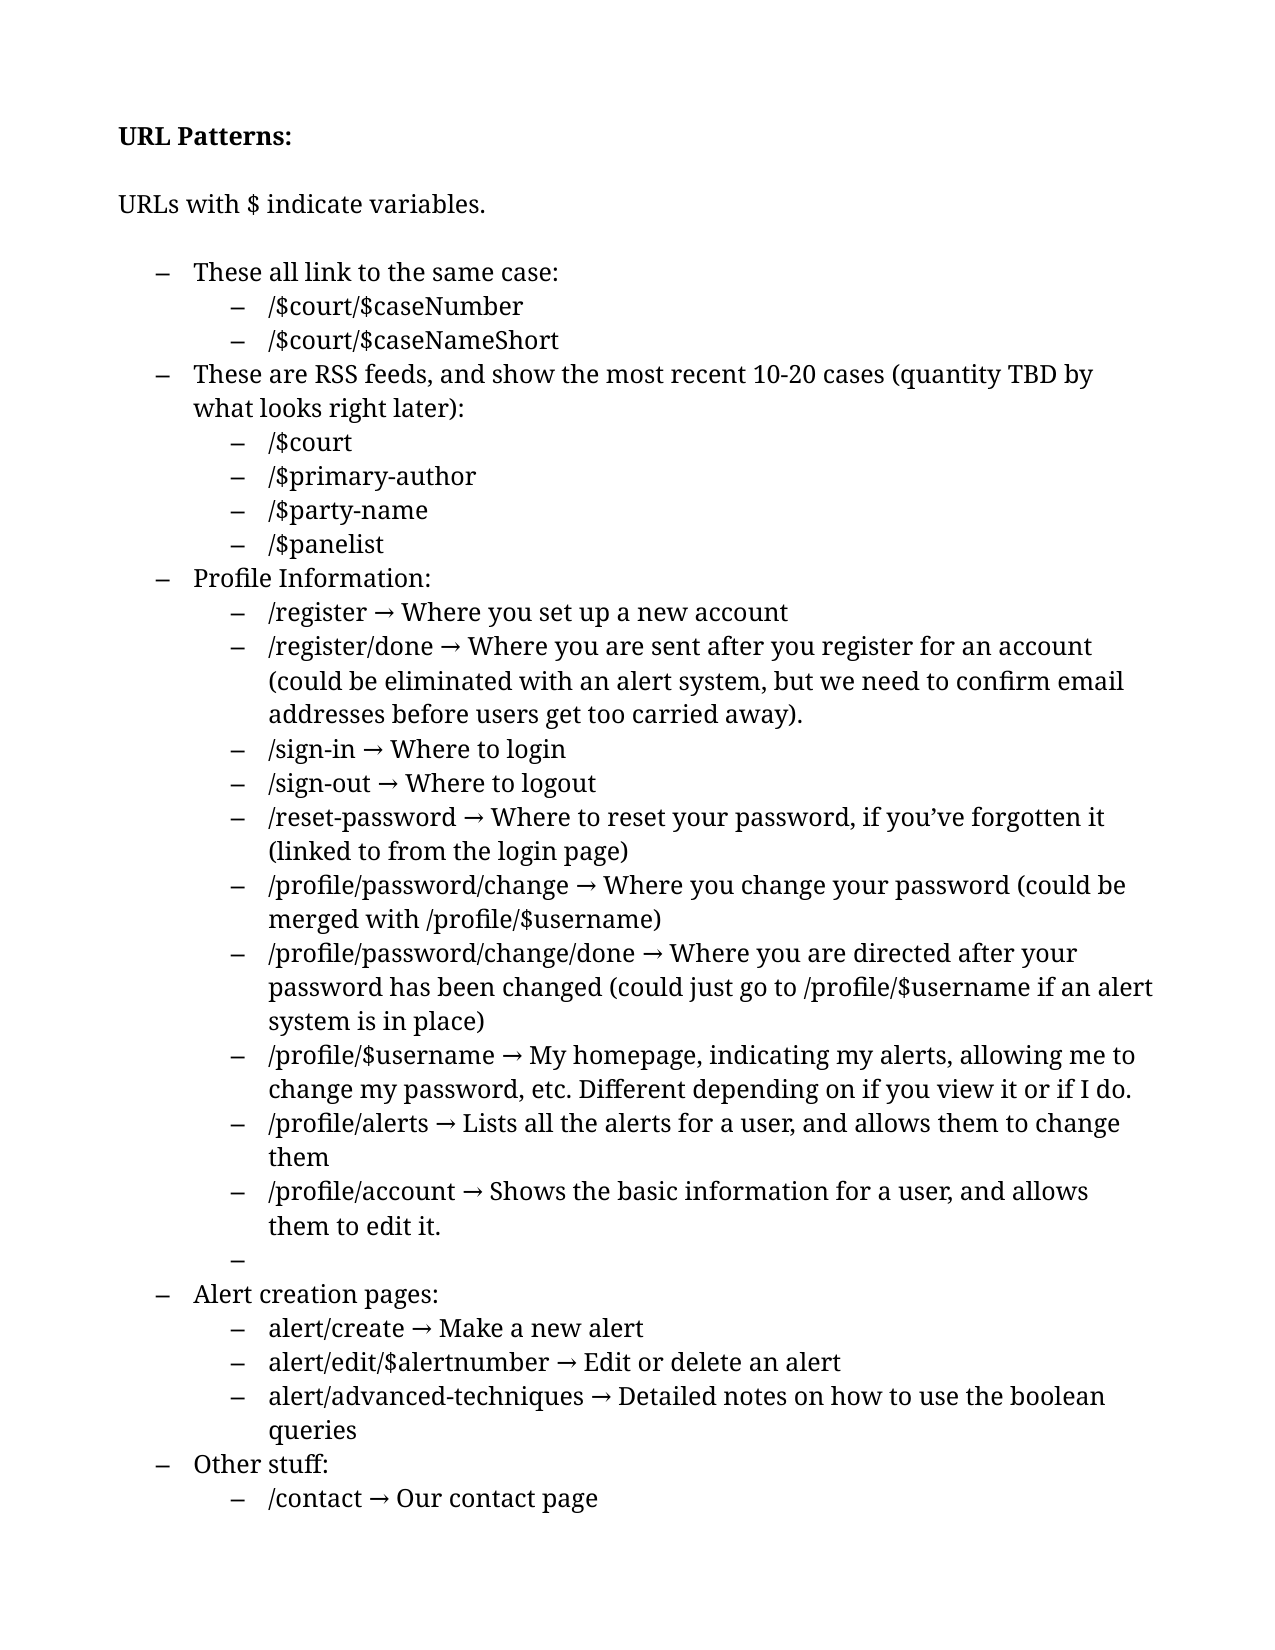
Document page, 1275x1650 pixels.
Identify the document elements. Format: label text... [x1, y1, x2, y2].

list /$court/$caseNumber [231, 288, 1157, 322]
list /reset-password → Where to reset your password, if you’ve forgotten it (linked to from the login page) [231, 799, 1157, 867]
list /$court/$caseNameShort [231, 322, 1157, 357]
list /$party-name [231, 493, 1157, 527]
list /$primary-author [231, 459, 1157, 493]
list Profile Information: [156, 561, 1157, 595]
text URLs with $ indicate variables. [118, 186, 1157, 220]
list /register/done → Where you are sent after you register for an account (could be eliminated with an alert system, but we need to confirm email addresses before users get too carried away). [231, 629, 1157, 731]
list /profile/alerts → Lists all the alerts for a user, and allows them to change them [231, 1106, 1157, 1174]
list These all link to the same case: [156, 254, 1157, 288]
list /profile/$username → My homepage, indicating my alerts, allowing me to change my password, etc. Different depending on if you view it or if I do. [231, 1038, 1157, 1106]
list /sign-in → Where to login [231, 731, 1157, 765]
list /sign-out → Where to logout [231, 765, 1157, 799]
list alert/create → Make a new alert [231, 1310, 1157, 1344]
list /profile/account → Shows the basic information for a user, and allows them to edit it. [231, 1174, 1157, 1242]
list /profile/password/change/done → Where you are directed after your password has been changed (could just go to /profile/$username if an alert system is in place) [231, 936, 1157, 1038]
list Other stuff: [156, 1447, 1157, 1481]
list alert/advanced-techniques → Detailed notes on how to use the boolean queries [231, 1378, 1157, 1447]
text URL Patterns: [118, 118, 1157, 152]
list /$court [231, 425, 1157, 459]
list /profile/password/change → Where you change your password (could be merged with /profile/$username) [231, 867, 1157, 936]
list /contact → Our contact page [231, 1481, 1157, 1515]
list Alert creation pages: [156, 1276, 1157, 1310]
list /$panelist [231, 527, 1157, 561]
list These are RSS feeds, and show the most recent 10-20 cases (quantity TBD by what looks right later): [156, 357, 1157, 425]
list alert/edit/$alertnumber → Edit or delete an alert [231, 1344, 1157, 1378]
list /register → Where you set up a new account [231, 595, 1157, 629]
